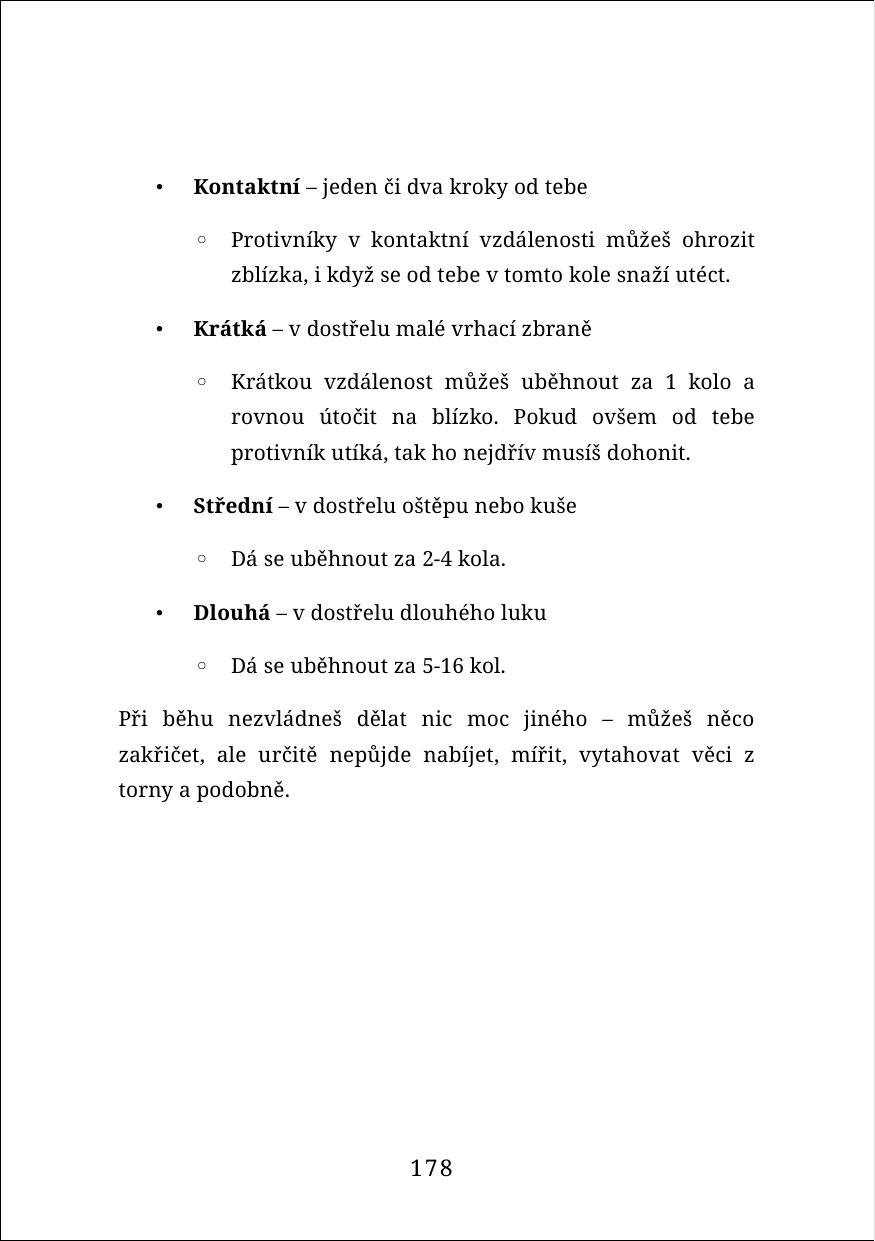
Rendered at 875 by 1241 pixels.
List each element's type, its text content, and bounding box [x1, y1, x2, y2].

text Při běhu nezvládneš dělat nic moc jiného – můžeš něco zakřičet, ale určitě nepůjde nabíjet, mířit, vytahovat věci z torny a podobně. [118, 704, 756, 804]
list Dá se uběhnout za 5-16 kol. [193, 651, 756, 679]
list Kontaktní – jeden či dva kroky od tebe [156, 172, 756, 200]
list Krátkou vzdálenost můžeš uběhnout za 1 kolo a rovnou útočit na blízko. Pokud ovšem od tebe protivník utíká, tak ho nejdřív musíš dohonit. [193, 367, 756, 466]
list Střední – v dostřelu oštěpu nebo kuše [156, 491, 756, 520]
list Dá se uběhnout za 2-4 kola. [193, 544, 756, 573]
list Krátká – v dostřelu malé vrhací zbraně [156, 314, 756, 342]
list Dlouhá – v dostřelu dlouhého luku [156, 598, 756, 626]
list Protivníky v kontaktní vzdálenosti můžeš ohrozit zblízka, i když se od tebe v tomto kole snaží utéct. [193, 225, 756, 289]
